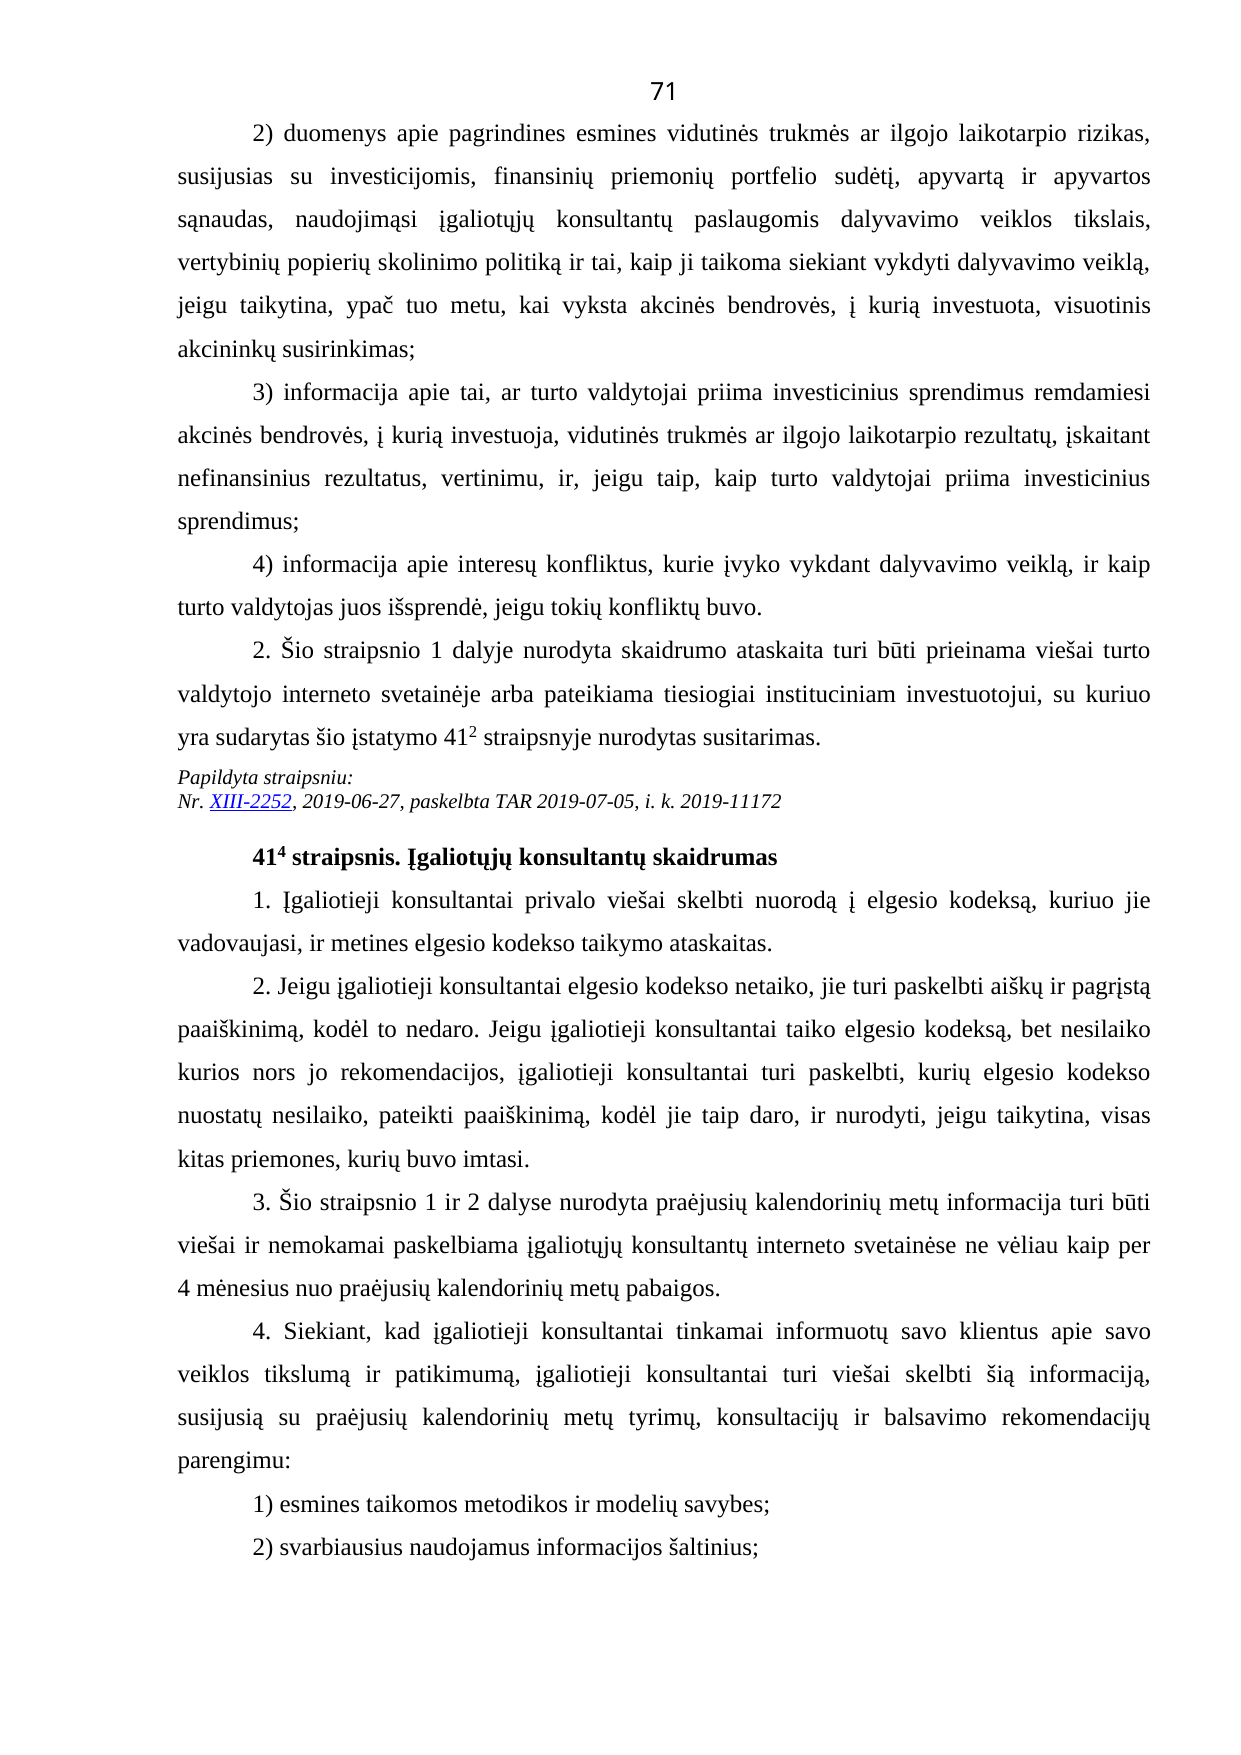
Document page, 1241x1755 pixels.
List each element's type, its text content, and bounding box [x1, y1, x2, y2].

text 2. Jeigu įgaliotieji konsultantai elgesio kodekso netaiko, jie turi paskelbti aiškų ir pagrįstą paaiškinimą, kodėl to nedaro. Jeigu įgaliotieji konsultantai taiko elgesio kodeksą, bet nesilaiko kurios nors jo rekomendacijos, įgaliotieji konsultantai turi paskelbti, kurių elgesio kodekso nuostatų nesilaiko, pateikti paaiškinimą, kodėl jie taip daro, ir nurodyti, jeigu taikytina, visas kitas priemones, kurių buvo imtasi. [177, 971, 1152, 1172]
text 3. Šio straipsnio 1 ir 2 dalyse nurodyta praėjusių kalendorinių metų informacija turi būti viešai ir nemokamai paskelbiama įgaliotųjų konsultantų interneto svetainėse ne vėliau kaip per 4 mėnesius nuo praėjusių kalendorinių metų pabaigos. [177, 1187, 1152, 1302]
text Papildyta straipsniu: [177, 765, 1152, 789]
text 1) esmines taikomos metodikos ir modelių savybes; [177, 1489, 1152, 1517]
text 2) svarbiausius naudojamus informacijos šaltinius; [177, 1532, 1152, 1561]
text 2) duomenys apie pagrindines esmines vidutinės trukmės ar ilgojo laikotarpio rizikas, susijusias su investicijomis, finansinių priemonių portfelio sudėtį, apyvartą ir apyvartos sąnaudas, naudojimąsi įgaliotųjų konsultantų paslaugomis dalyvavimo veiklos tikslais, vertybinių popierių skolinimo politiką ir tai, kaip ji taikoma siekiant vykdyti dalyvavimo veiklą, jeigu taikytina, ypač tuo metu, kai vyksta akcinės bendrovės, į kurią investuota, visuotinis akcininkų susirinkimas; [177, 118, 1152, 362]
text 2. Šio straipsnio 1 dalyje nurodyta skaidrumo ataskaita turi būti prieinama viešai turto valdytojo interneto svetainėje arba pateikiama tiesiogiai instituciniam investuotojui, su kuriuo yra sudarytas šio įstatymo 412 straipsnyje nurodytas susitarimas. [177, 636, 1152, 751]
text Nr. XIII-2252, 2019-06-27, paskelbta TAR 2019-07-05, i. k. 2019-11172 [177, 789, 1152, 813]
text 3) informacija apie tai, ar turto valdytojai priima investicinius sprendimus remdamiesi akcinės bendrovės, į kurią investuoja, vidutinės trukmės ar ilgojo laikotarpio rezultatų, įskaitant nefinansinius rezultatus, vertinimu, ir, jeigu taip, kaip turto valdytojai priima investicinius sprendimus; [177, 377, 1152, 535]
text 1. Įgaliotieji konsultantai privalo viešai skelbti nuorodą į elgesio kodeksą, kuriuo jie vadovaujasi, ir metines elgesio kodekso taikymo ataskaitas. [177, 885, 1152, 957]
text 4) informacija apie interesų konfliktus, kurie įvyko vykdant dalyvavimo veiklą, ir kaip turto valdytojas juos išsprendė, jeigu tokių konfliktų buvo. [177, 549, 1152, 621]
text 4. Siekiant, kad įgaliotieji konsultantai tinkamai informuotų savo klientus apie savo veiklos tikslumą ir patikimumą, įgaliotieji konsultantai turi viešai skelbti šią informaciją, susijusią su praėjusių kalendorinių metų tyrimų, konsultacijų ir balsavimo rekomendacijų parengimu: [177, 1316, 1152, 1474]
text 414 straipsnis. Įgaliotųjų konsultantų skaidrumas [177, 842, 1152, 871]
